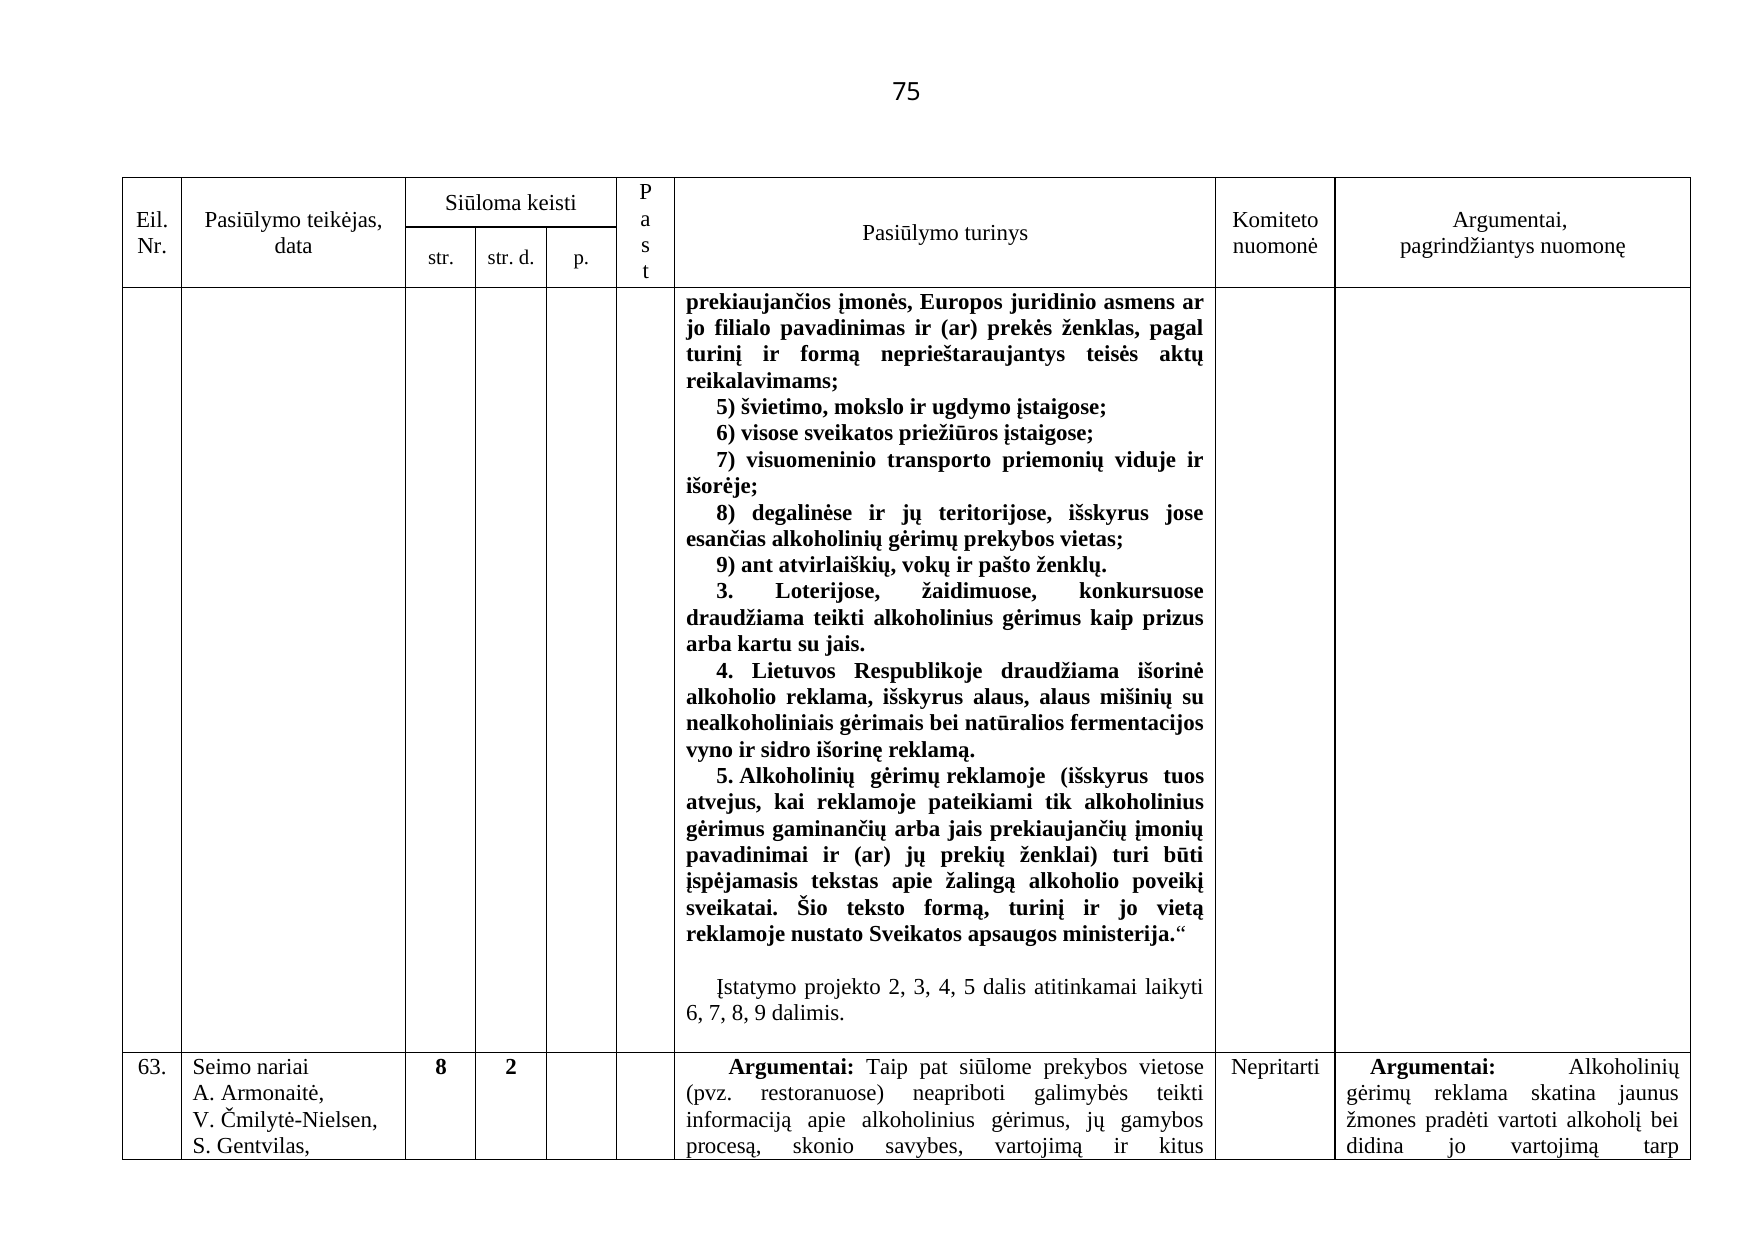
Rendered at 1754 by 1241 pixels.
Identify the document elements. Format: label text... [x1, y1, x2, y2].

table_cell p. [547, 228, 616, 287]
table_header Eil. Nr. [123, 178, 181, 287]
table_cell [1336, 288, 1690, 1052]
table_header Siūloma keisti [406, 178, 616, 226]
table_header Pasiūlymo teikėjas, data [182, 178, 405, 287]
table_cell [406, 288, 475, 1052]
table_cell [617, 1053, 674, 1158]
table_cell Nepritarti [1216, 1053, 1334, 1158]
table_header Komiteto nuomonė [1216, 178, 1334, 287]
table_cell 8 [406, 1053, 475, 1158]
table_cell [547, 1053, 616, 1158]
table_cell str. d. [476, 228, 546, 287]
table_cell str. [406, 228, 475, 287]
table_cell [123, 288, 181, 1052]
table_header Argumentai, pagrindžiantys nuomonę [1336, 178, 1690, 287]
table_cell [182, 288, 405, 1052]
table_cell 2 [476, 1053, 546, 1158]
table_cell [617, 288, 674, 1052]
table_header Pasiūlymo turinys [675, 178, 1215, 287]
table_cell [547, 288, 616, 1052]
table_cell 63. [123, 1053, 181, 1158]
table_cell Argumentai: Alkoholinių gėrimų reklama skatina jaunus žmones pradėti vartoti alkoholį bei didina jo vartojimą tarp [1336, 1053, 1690, 1158]
table_header Pastabos [617, 178, 674, 287]
table_cell [476, 288, 546, 1052]
table_cell [1216, 288, 1334, 1052]
